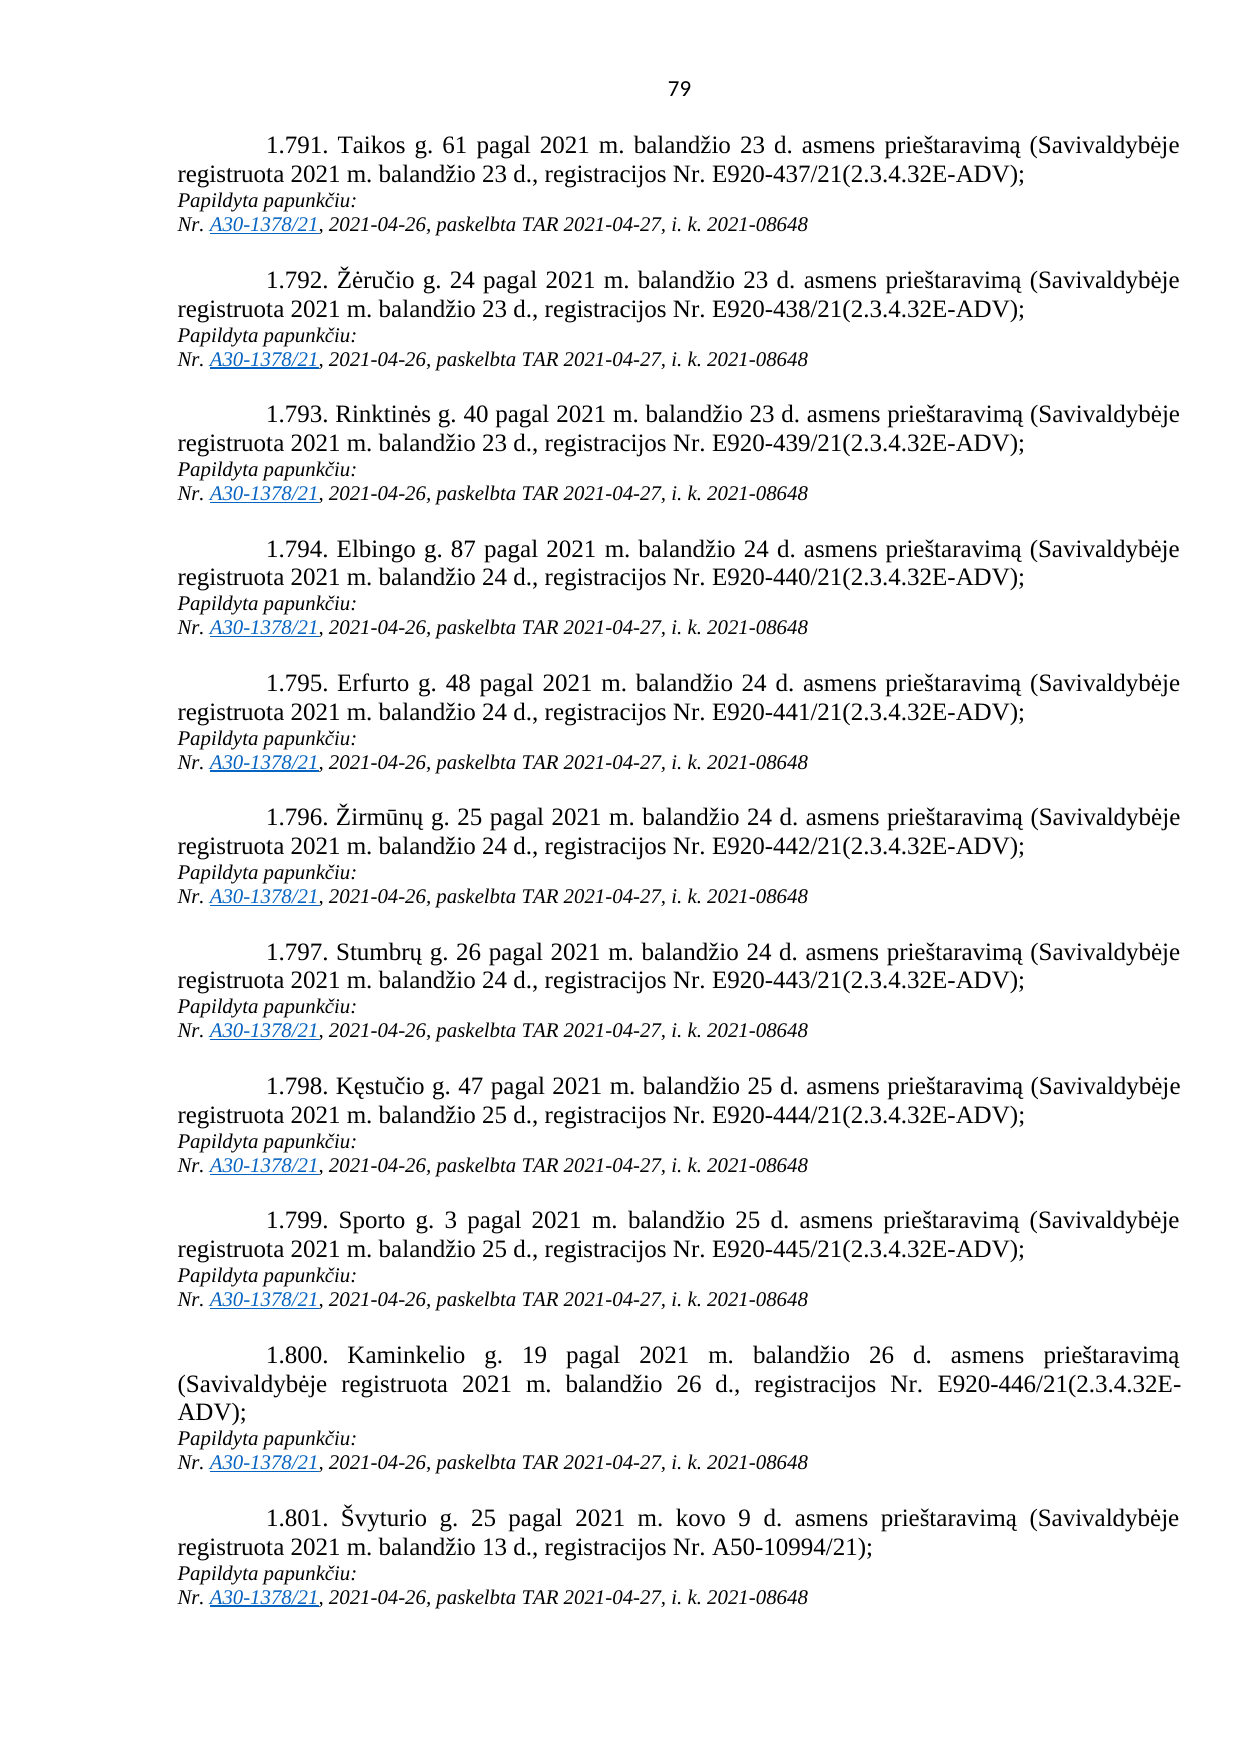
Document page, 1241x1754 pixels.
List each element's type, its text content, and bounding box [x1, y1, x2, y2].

text Papildyta papunkčiu: [177, 1263, 1181, 1287]
text Nr. A30-1378/21, 2021-04-26, paskelbta TAR 2021-04-27, i. k. 2021-08648 [177, 1018, 1181, 1042]
text Papildyta papunkčiu: [177, 726, 1181, 750]
text Papildyta papunkčiu: [177, 1561, 1181, 1585]
text 1.798. Kęstučio g. 47 pagal 2021 m. balandžio 25 d. asmens prieštaravimą (Savivaldybėje registruota 2021 m. balandžio 25 d., registracijos Nr. E920-444/21(2.3.4.32E-ADV); [177, 1071, 1181, 1129]
text Nr. A30-1378/21, 2021-04-26, paskelbta TAR 2021-04-27, i. k. 2021-08648 [177, 884, 1181, 908]
text 1.797. Stumbrų g. 26 pagal 2021 m. balandžio 24 d. asmens prieštaravimą (Savivaldybėje registruota 2021 m. balandžio 24 d., registracijos Nr. E920-443/21(2.3.4.32E-ADV); [177, 937, 1181, 994]
text 1.793. Rinktinės g. 40 pagal 2021 m. balandžio 23 d. asmens prieštaravimą (Savivaldybėje registruota 2021 m. balandžio 23 d., registracijos Nr. E920-439/21(2.3.4.32E-ADV); [177, 399, 1181, 457]
text Nr. A30-1378/21, 2021-04-26, paskelbta TAR 2021-04-27, i. k. 2021-08648 [177, 1585, 1181, 1609]
text Nr. A30-1378/21, 2021-04-26, paskelbta TAR 2021-04-27, i. k. 2021-08648 [177, 1153, 1181, 1177]
text 1.800. Kaminkelio g. 19 pagal 2021 m. balandžio 26 d. asmens prieštaravimą (Savivaldybėje registruota 2021 m. balandžio 26 d., registracijos Nr. E920-446/21(2.3.4.32E-ADV); [177, 1340, 1181, 1426]
text Nr. A30-1378/21, 2021-04-26, paskelbta TAR 2021-04-27, i. k. 2021-08648 [177, 347, 1181, 371]
text 1.794. Elbingo g. 87 pagal 2021 m. balandžio 24 d. asmens prieštaravimą (Savivaldybėje registruota 2021 m. balandžio 24 d., registracijos Nr. E920-440/21(2.3.4.32E-ADV); [177, 534, 1181, 591]
text 1.792. Žėručio g. 24 pagal 2021 m. balandžio 23 d. asmens prieštaravimą (Savivaldybėje registruota 2021 m. balandžio 23 d., registracijos Nr. E920-438/21(2.3.4.32E-ADV); [177, 265, 1181, 322]
text Papildyta papunkčiu: [177, 322, 1181, 347]
text Papildyta papunkčiu: [177, 860, 1181, 884]
text Nr. A30-1378/21, 2021-04-26, paskelbta TAR 2021-04-27, i. k. 2021-08648 [177, 212, 1181, 236]
text Nr. A30-1378/21, 2021-04-26, paskelbta TAR 2021-04-27, i. k. 2021-08648 [177, 615, 1181, 639]
text 1.791. Taikos g. 61 pagal 2021 m. balandžio 23 d. asmens prieštaravimą (Savivaldybėje registruota 2021 m. balandžio 23 d., registracijos Nr. E920-437/21(2.3.4.32E-ADV); [177, 131, 1181, 188]
text Nr. A30-1378/21, 2021-04-26, paskelbta TAR 2021-04-27, i. k. 2021-08648 [177, 1450, 1181, 1474]
text 1.801. Švyturio g. 25 pagal 2021 m. kovo 9 d. asmens prieštaravimą (Savivaldybėje registruota 2021 m. balandžio 13 d., registracijos Nr. A50-10994/21); [177, 1503, 1181, 1561]
text Nr. A30-1378/21, 2021-04-26, paskelbta TAR 2021-04-27, i. k. 2021-08648 [177, 750, 1181, 774]
text 1.795. Erfurto g. 48 pagal 2021 m. balandžio 24 d. asmens prieštaravimą (Savivaldybėje registruota 2021 m. balandžio 24 d., registracijos Nr. E920-441/21(2.3.4.32E-ADV); [177, 668, 1181, 726]
text 1.799. Sporto g. 3 pagal 2021 m. balandžio 25 d. asmens prieštaravimą (Savivaldybėje registruota 2021 m. balandžio 25 d., registracijos Nr. E920-445/21(2.3.4.32E-ADV); [177, 1206, 1181, 1263]
text Papildyta papunkčiu: [177, 1426, 1181, 1450]
text Papildyta papunkčiu: [177, 188, 1181, 212]
text Papildyta papunkčiu: [177, 1129, 1181, 1153]
text Papildyta papunkčiu: [177, 591, 1181, 615]
text Papildyta papunkčiu: [177, 457, 1181, 481]
text Nr. A30-1378/21, 2021-04-26, paskelbta TAR 2021-04-27, i. k. 2021-08648 [177, 481, 1181, 505]
text Papildyta papunkčiu: [177, 994, 1181, 1018]
text 1.796. Žirmūnų g. 25 pagal 2021 m. balandžio 24 d. asmens prieštaravimą (Savivaldybėje registruota 2021 m. balandžio 24 d., registracijos Nr. E920-442/21(2.3.4.32E-ADV); [177, 802, 1181, 860]
text Nr. A30-1378/21, 2021-04-26, paskelbta TAR 2021-04-27, i. k. 2021-08648 [177, 1287, 1181, 1311]
